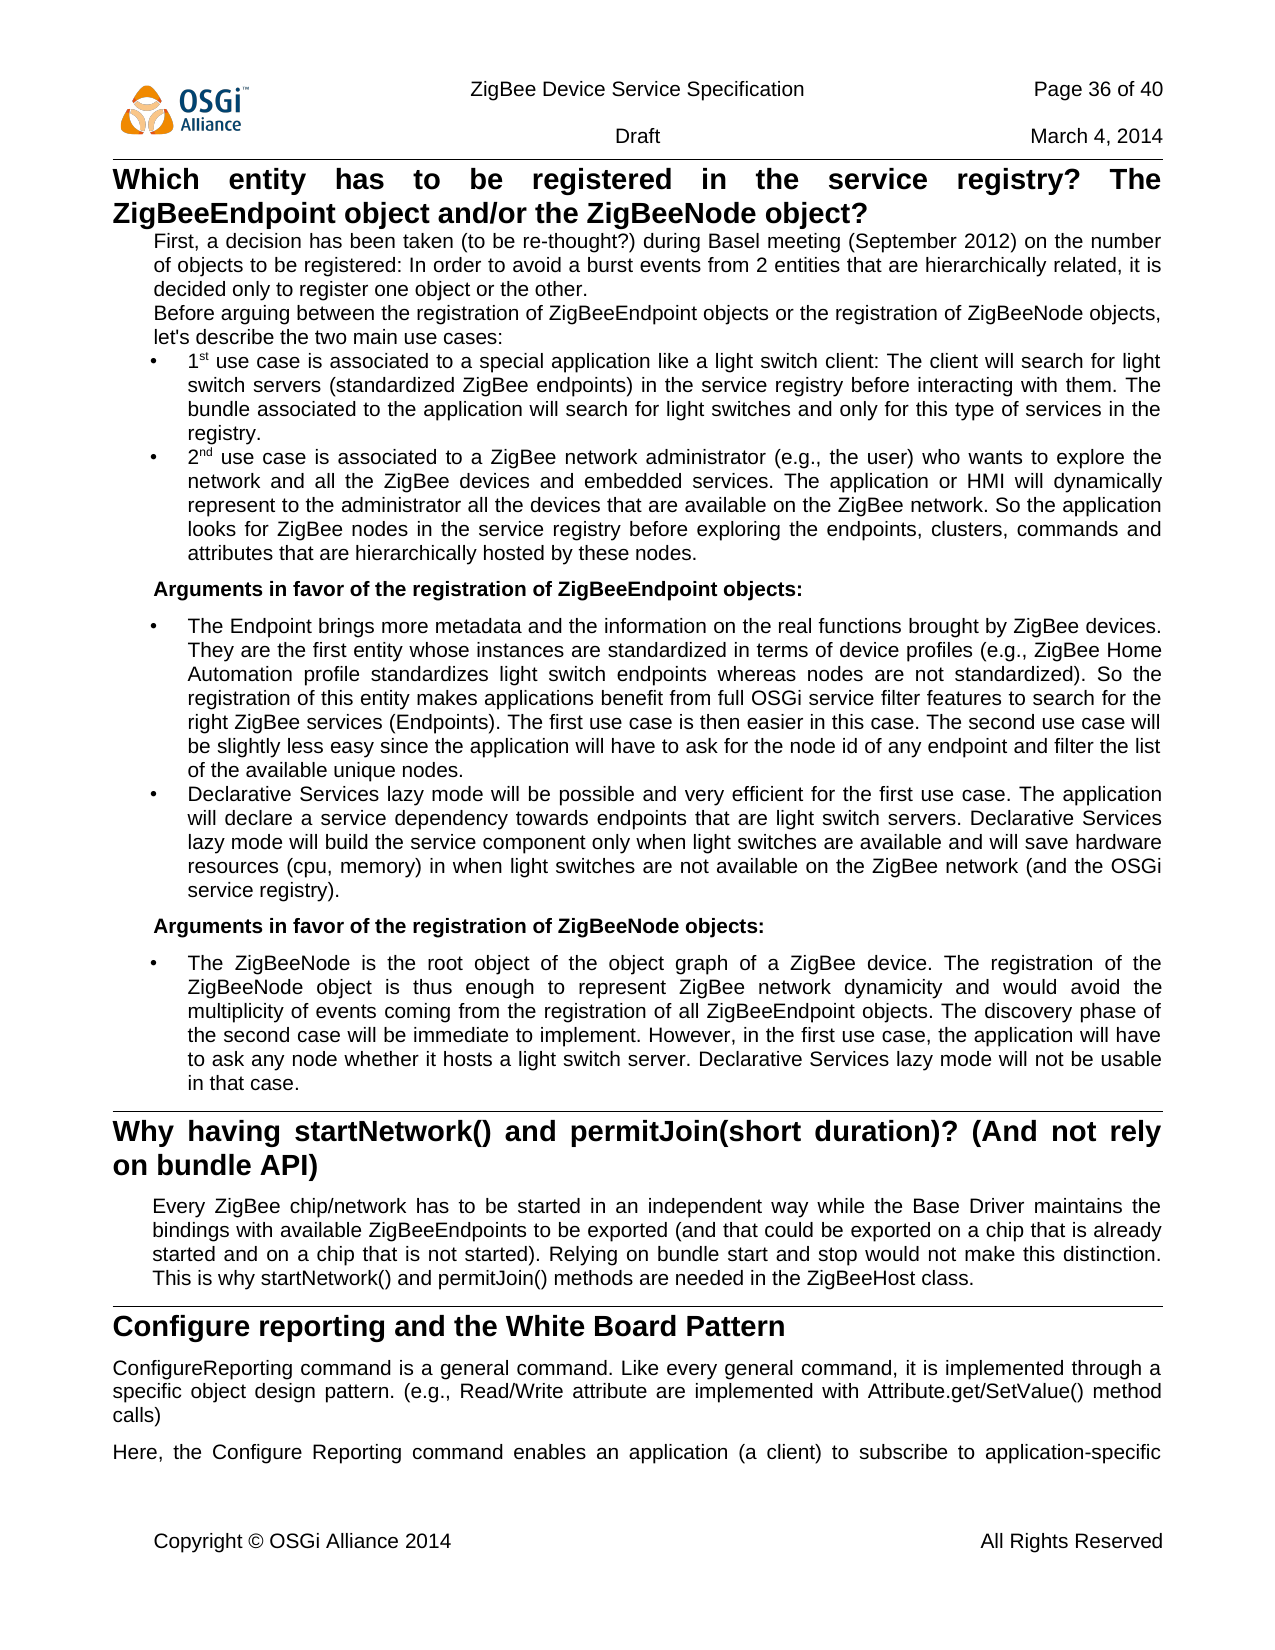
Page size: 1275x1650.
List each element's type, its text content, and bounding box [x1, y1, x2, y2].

list The ZigBeeNode is the root object of the object graph of a ZigBee device. The registration of the ZigBeeNode object is thus enough to represent ZigBee network dynamicity and would avoid the multiplicity of events coming from the registration of all ZigBeeEndpoint objects. The discovery phase of the second case will be immediate to implement. However, in the first use case, the application will have to ask any node whether it hosts a light switch server. Declarative Services lazy mode will not be usable in that case. [150, 950, 1163, 1094]
subtitle Why having startNetwork() and permitJoin(short duration)? (And not rely on bundle API) [112, 1112, 1163, 1181]
text First, a decision has been taken (to be re-thought?) during Basel meeting (September 2012) on the number of objects to be registered: In order to avoid a burst events from 2 entities that are hierarchically related, it is decided only to register one object or the other. [153, 229, 1163, 301]
list Declarative Services lazy mode will be possible and very efficient for the first use case. The application will declare a service dependency towards endpoints that are light switch servers. Declarative Services lazy mode will build the service component only when light switches are available and will save hardware resources (cpu, memory) in when light switches are not available on the ZigBee network (and the OSGi service registry). [150, 782, 1163, 901]
list 2nd use case is associated to a ZigBee network administrator (e.g., the user) who wants to explore the network and all the ZigBee devices and embedded services. The application or HMI will dynamically represent to the administrator all the devices that are available on the ZigBee network. So the application looks for ZigBee nodes in the service registry before exploring the endpoints, clusters, commands and attributes that are hierarchically hosted by these nodes. [150, 445, 1163, 565]
text Arguments in favor of the registration of ZigBeeEndpoint objects: [153, 577, 1163, 601]
picture [113, 78, 257, 142]
subtitle Configure reporting and the White Board Pattern [112, 1307, 1163, 1343]
text Arguments in favor of the registration of ZigBeeNode objects: [153, 914, 1163, 938]
subtitle Which entity has to be registered in the service registry? The ZigBeeEndpoint object and/or the ZigBeeNode object? [112, 160, 1163, 229]
list The Endpoint brings more metadata and the information on the real functions brought by ZigBee devices. They are the first entity whose instances are standardized in terms of device profiles (e.g., ZigBee Home Automation profile standardizes light switch endpoints whereas nodes are not standardized). So the registration of this entity makes applications benefit from full OSGi service filter features to search for the right ZigBee services (Endpoints). The first use case is then easier in this case. The second use case will be slightly less easy since the application will have to ask for the node id of any endpoint and filter the list of the available unique nodes. [150, 614, 1163, 782]
text Here, the Configure Reporting command enables an application (a client) to subscribe to application-specific [112, 1440, 1163, 1464]
text ConfigureReporting command is a general command. Like every general command, it is implemented through a specific object design pattern. (e.g., Read/Write attribute are implemented with Attribute.get/SetValue() method calls) [112, 1355, 1163, 1427]
text Before arguing between the registration of ZigBeeEndpoint objects or the registration of ZigBeeNode objects, let's describe the two main use cases: [153, 301, 1163, 349]
list 1st use case is associated to a special application like a light switch client: The client will search for light switch servers (standardized ZigBee endpoints) in the service registry before interacting with them. The bundle associated to the application will search for light switches and only for this type of services in the registry. [150, 349, 1163, 445]
text Every ZigBee chip/network has to be started in an independent way while the Base Driver maintains the bindings with available ZigBeeEndpoints to be exported (and that could be exported on a chip that is already started and on a chip that is not started). Relying on bundle start and stop would not make this distinction. This is why startNetwork() and permitJoin() methods are needed in the ZigBeeHost class. [152, 1194, 1163, 1289]
